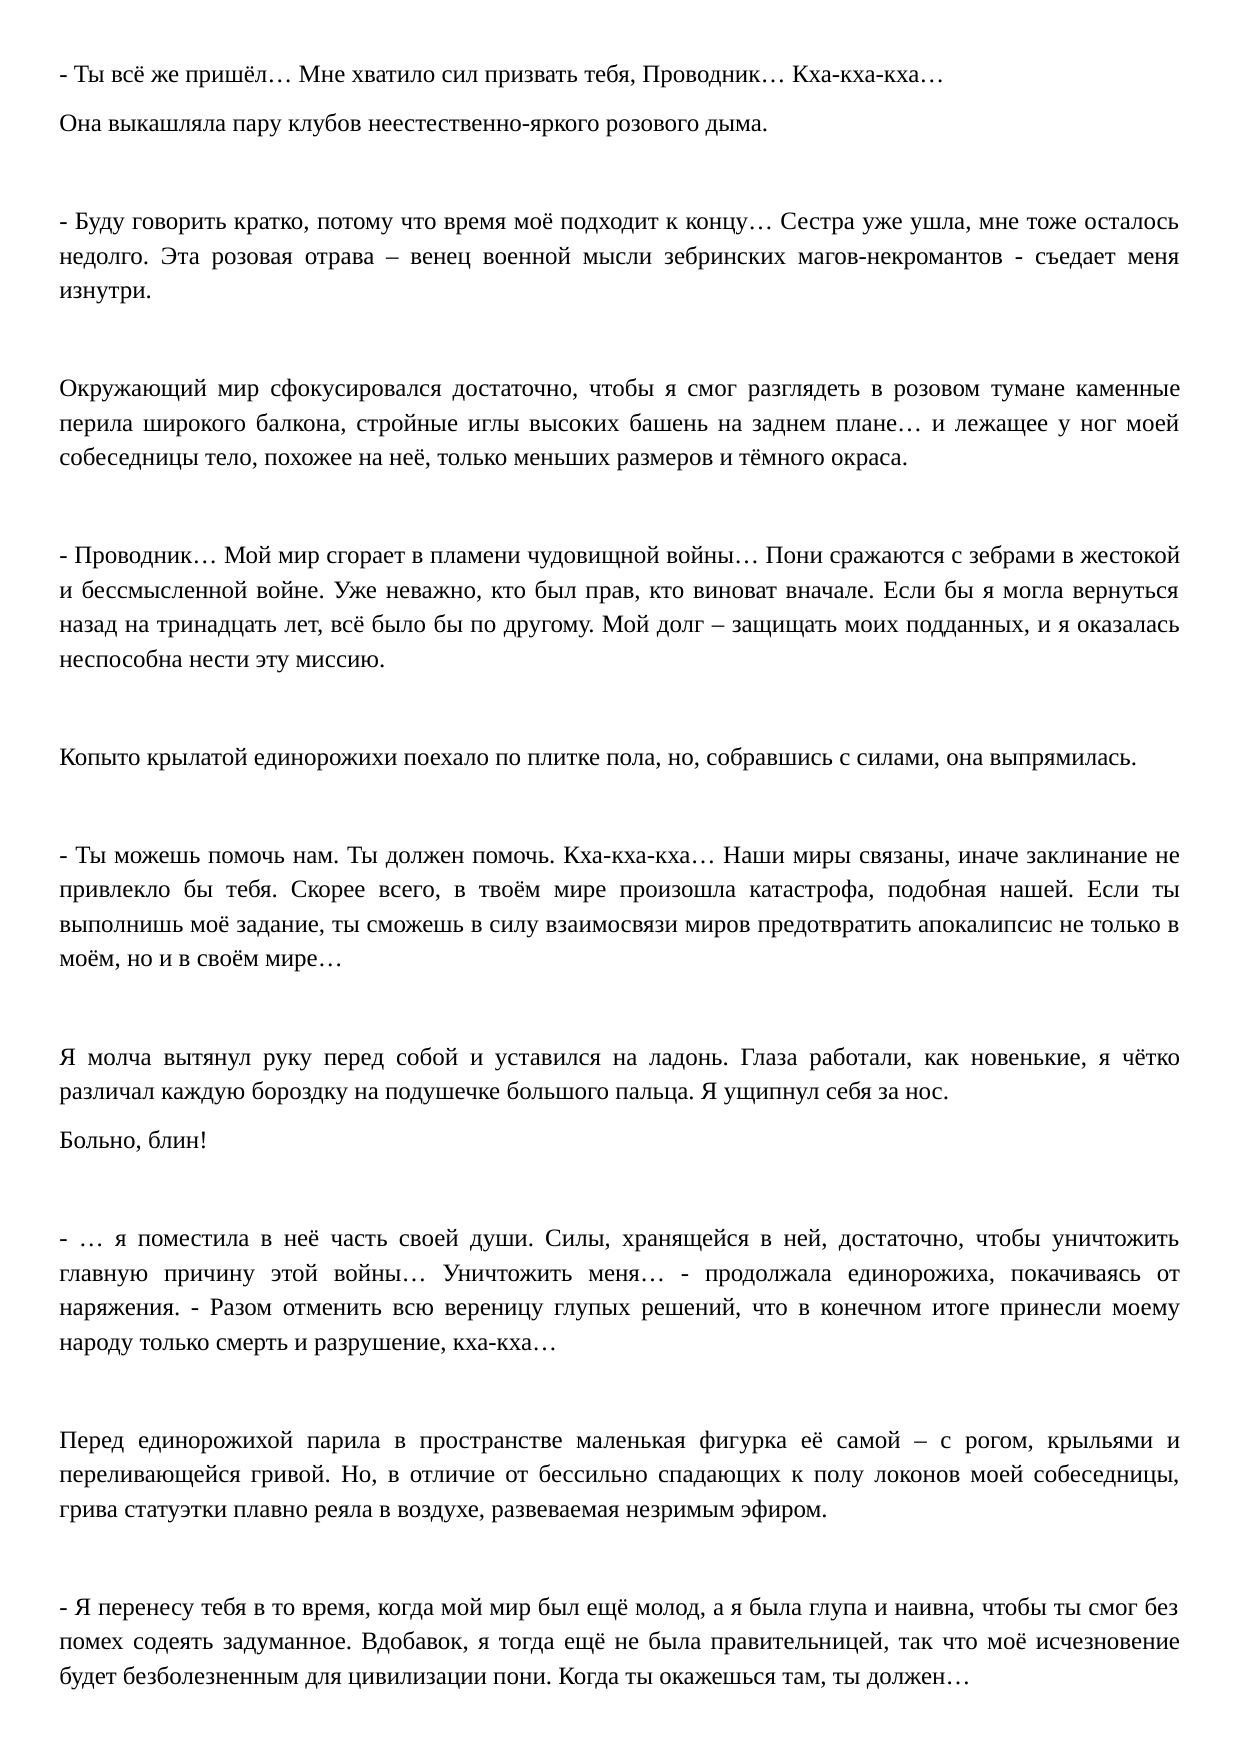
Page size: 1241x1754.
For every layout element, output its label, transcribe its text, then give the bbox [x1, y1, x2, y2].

text - Буду говорить кратко, потому что время моё подходит к концу… Сестра уже ушла, мне тоже осталось недолго. Эта розовая отрава – венец военной мысли зебринских магов-некромантов - съедает меня изнутри. [59, 206, 1181, 304]
text - … я поместила в неё часть своей души. Силы, хранящейся в ней, достаточно, чтобы уничтожить главную причину этой войны… Уничтожить меня… - продолжала единорожиха, покачиваясь от наряжения. - Разом отменить всю вереницу глупых решений, что в конечном итоге принесли моему народу только смерть и разрушение, кха-кха… [59, 1223, 1181, 1356]
text Я молча вытянул руку перед собой и уставился на ладонь. Глаза работали, как новенькие, я чётко различал каждую бороздку на подушечке большого пальца. Я ущипнул себя за нос. [59, 1042, 1181, 1105]
text - Я перенесу тебя в то время, когда мой мир был ещё молод, а я была глупа и наивна, чтобы ты смог без помех содеять задуманное. Вдобавок, я тогда ещё не была правительницей, так что моё исчезновение будет безболезненным для цивилизации пони. Когда ты окажешься там, ты должен… [59, 1592, 1181, 1690]
text - Ты можешь помочь нам. Ты должен помочь. Кха-кха-кха… Наши миры связаны, иначе заклинание не привлекло бы тебя. Скорее всего, в твоём мире произошла катастрофа, подобная нашей. Если ты выполнишь моё задание, ты сможешь в силу взаимосвязи миров предотвратить апокалипсис не только в моём, но и в своём мире… [59, 840, 1181, 972]
text Окружающий мир сфокусировался достаточно, чтобы я смог разглядеть в розовом тумане каменные перила широкого балкона, стройные иглы высоких башень на заднем плане… и лежащее у ног моей собеседницы тело, похожее на неё, только меньших размеров и тёмного окраса. [59, 373, 1181, 471]
text - Проводник… Мой мир сгорает в пламени чудовищной войны… Пони сражаются с зебрами в жестокой и бессмысленной войне. Уже неважно, кто был прав, кто виноват вначале. Если бы я могла вернуться назад на тринадцать лет, всё было бы по другому. Мой долг – защищать моих подданных, и я оказалась неспособна нести эту миссию. [59, 540, 1181, 673]
text Она выкашляла пару клубов неестественно-яркого розового дыма. [59, 108, 1181, 137]
text Перед единорожихой парила в пространстве маленькая фигурка её самой – с рогом, крыльями и переливающейся гривой. Но, в отличие от бессильно спадающих к полу локонов моей собеседницы, грива статуэтки плавно реяла в воздухе, развеваемая незримым эфиром. [59, 1425, 1181, 1523]
text Копыто крылатой единорожихи поехало по плитке пола, но, собравшись с силами, она выпрямилась. [59, 742, 1181, 771]
text - Ты всё же пришёл… Мне хватило сил призвать тебя, Проводник… Кха-кха-кха… [59, 59, 1181, 88]
text Больно, блин! [59, 1125, 1181, 1154]
